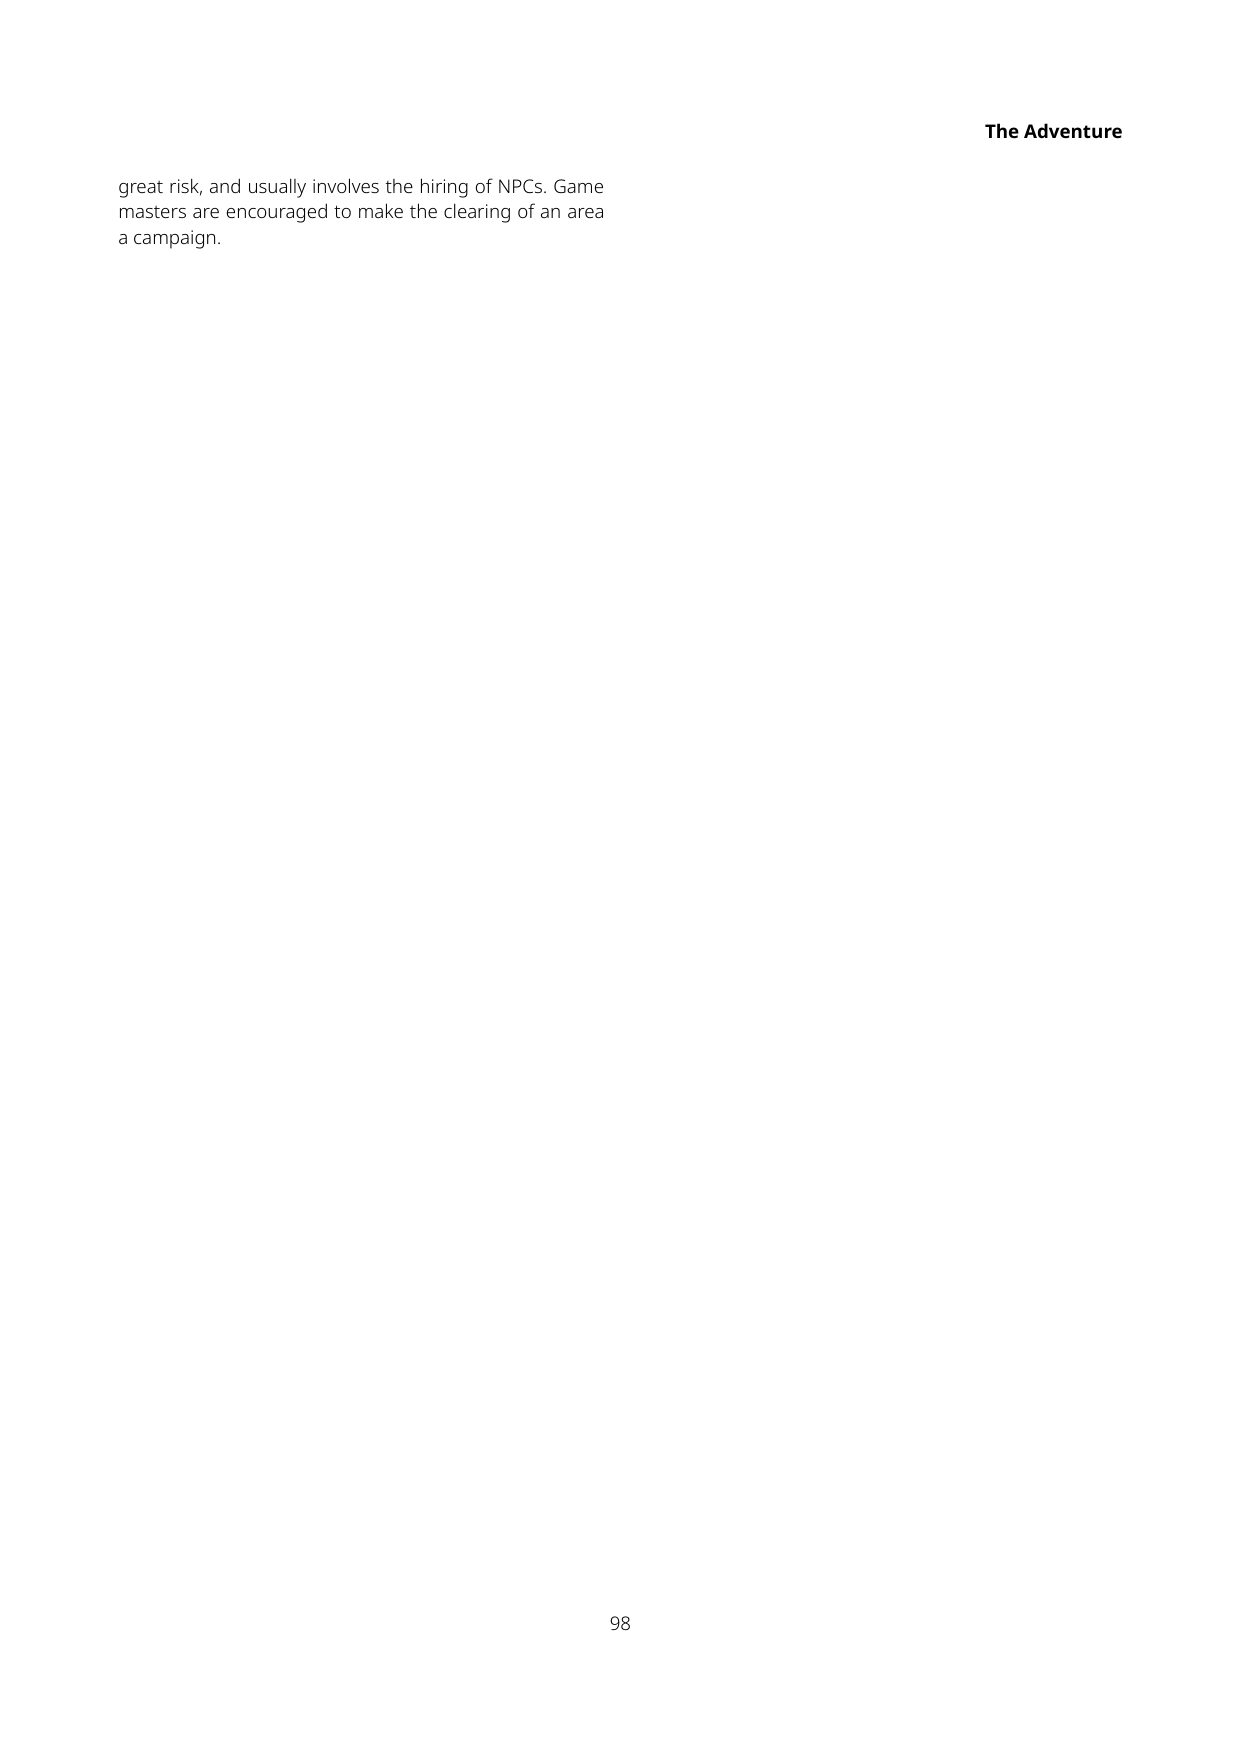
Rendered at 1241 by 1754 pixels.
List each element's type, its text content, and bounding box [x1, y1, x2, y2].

text great risk, and usually involves the hiring of NPCs. Game masters are encouraged to make the clearing of an area a campaign. [118, 173, 605, 250]
